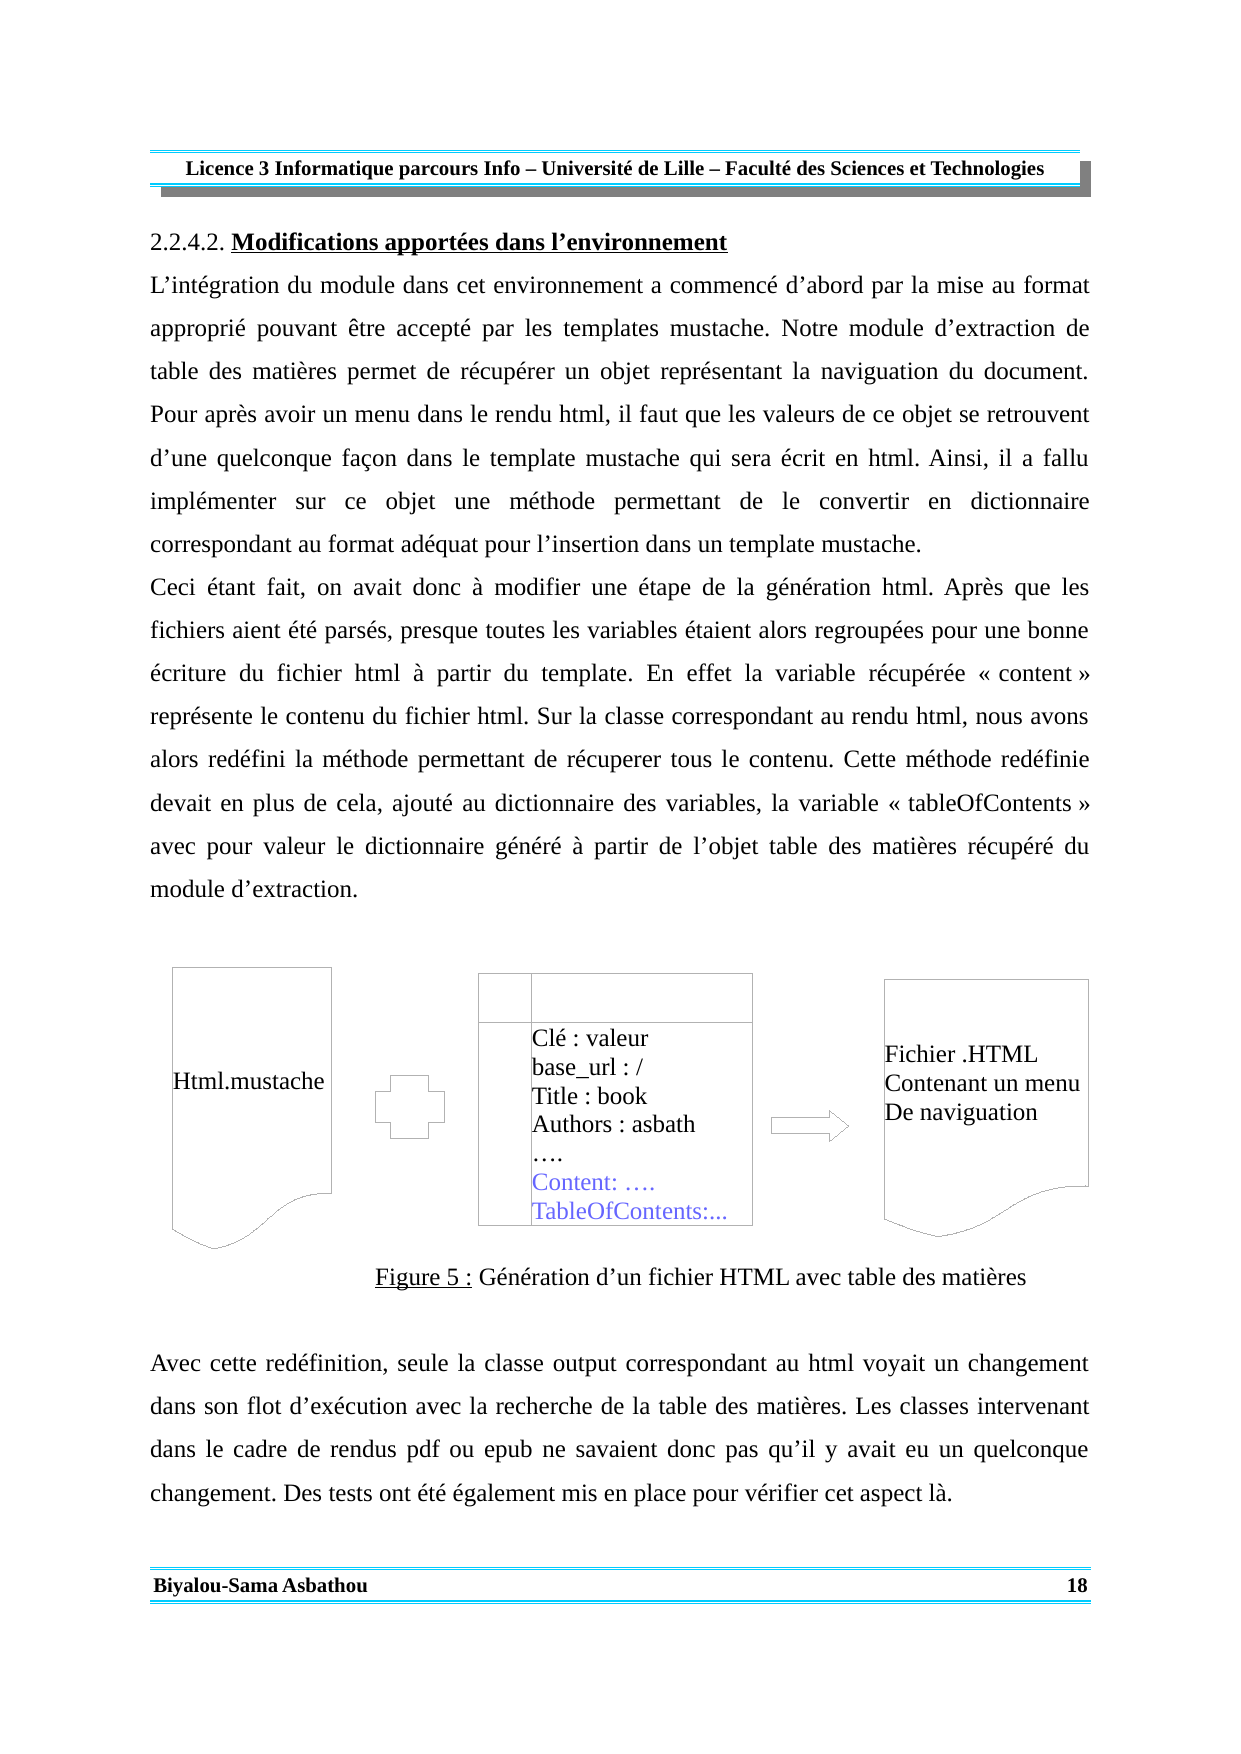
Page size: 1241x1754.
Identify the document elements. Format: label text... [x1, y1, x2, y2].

text Avec cette redéfinition, seule la classe output correspondant au html voyait un changement dans son flot d’exécution avec la recherche de la table des matières. Les classes intervenant dans le cadre de rendus pdf ou epub ne savaient donc pas qu’il y avait eu un quelconque changement. Des tests ont été également mis en place pour vérifier cet aspect là. [150, 1348, 1091, 1506]
text Figure 5 : Génération d’un fichier HTML avec table des matières [150, 1262, 1091, 1291]
text L’intégration du module dans cet environnement a commencé d’abord par la mise au format approprié pouvant être accepté par les templates mustache. Notre module d’extraction de table des matières permet de récupérer un objet représentant la naviguation du document. Pour après avoir un menu dans le rendu html, il faut que les valeurs de ce objet se retrouvent d’une quelconque façon dans le template mustache qui sera écrit en html. Ainsi, il a fallu implémenter sur ce objet une méthode permettant de le convertir en dictionnaire correspondant au format adéquat pour l’insertion dans un template mustache. [150, 270, 1091, 558]
text Ceci étant fait, on avait donc à modifier une étape de la génération html. Après que les fichiers aient été parsés, presque toutes les variables étaient alors regroupées pour une bonne écriture du fichier html à partir du template. En effet la variable récupérée « content » représente le contenu du fichier html. Sur la classe correspondant au rendu html, nous avons alors redéfini la méthode permettant de récuperer tous le contenu. Cette méthode redéfinie devait en plus de cela, ajouté au dictionnaire des variables, la variable « tableOfContents » avec pour valeur le dictionnaire généré à partir de l’objet table des matières récupéré du module d’extraction. [150, 572, 1091, 903]
text 2.2.4.2. Modifications apportées dans l’environnement [150, 227, 1091, 256]
